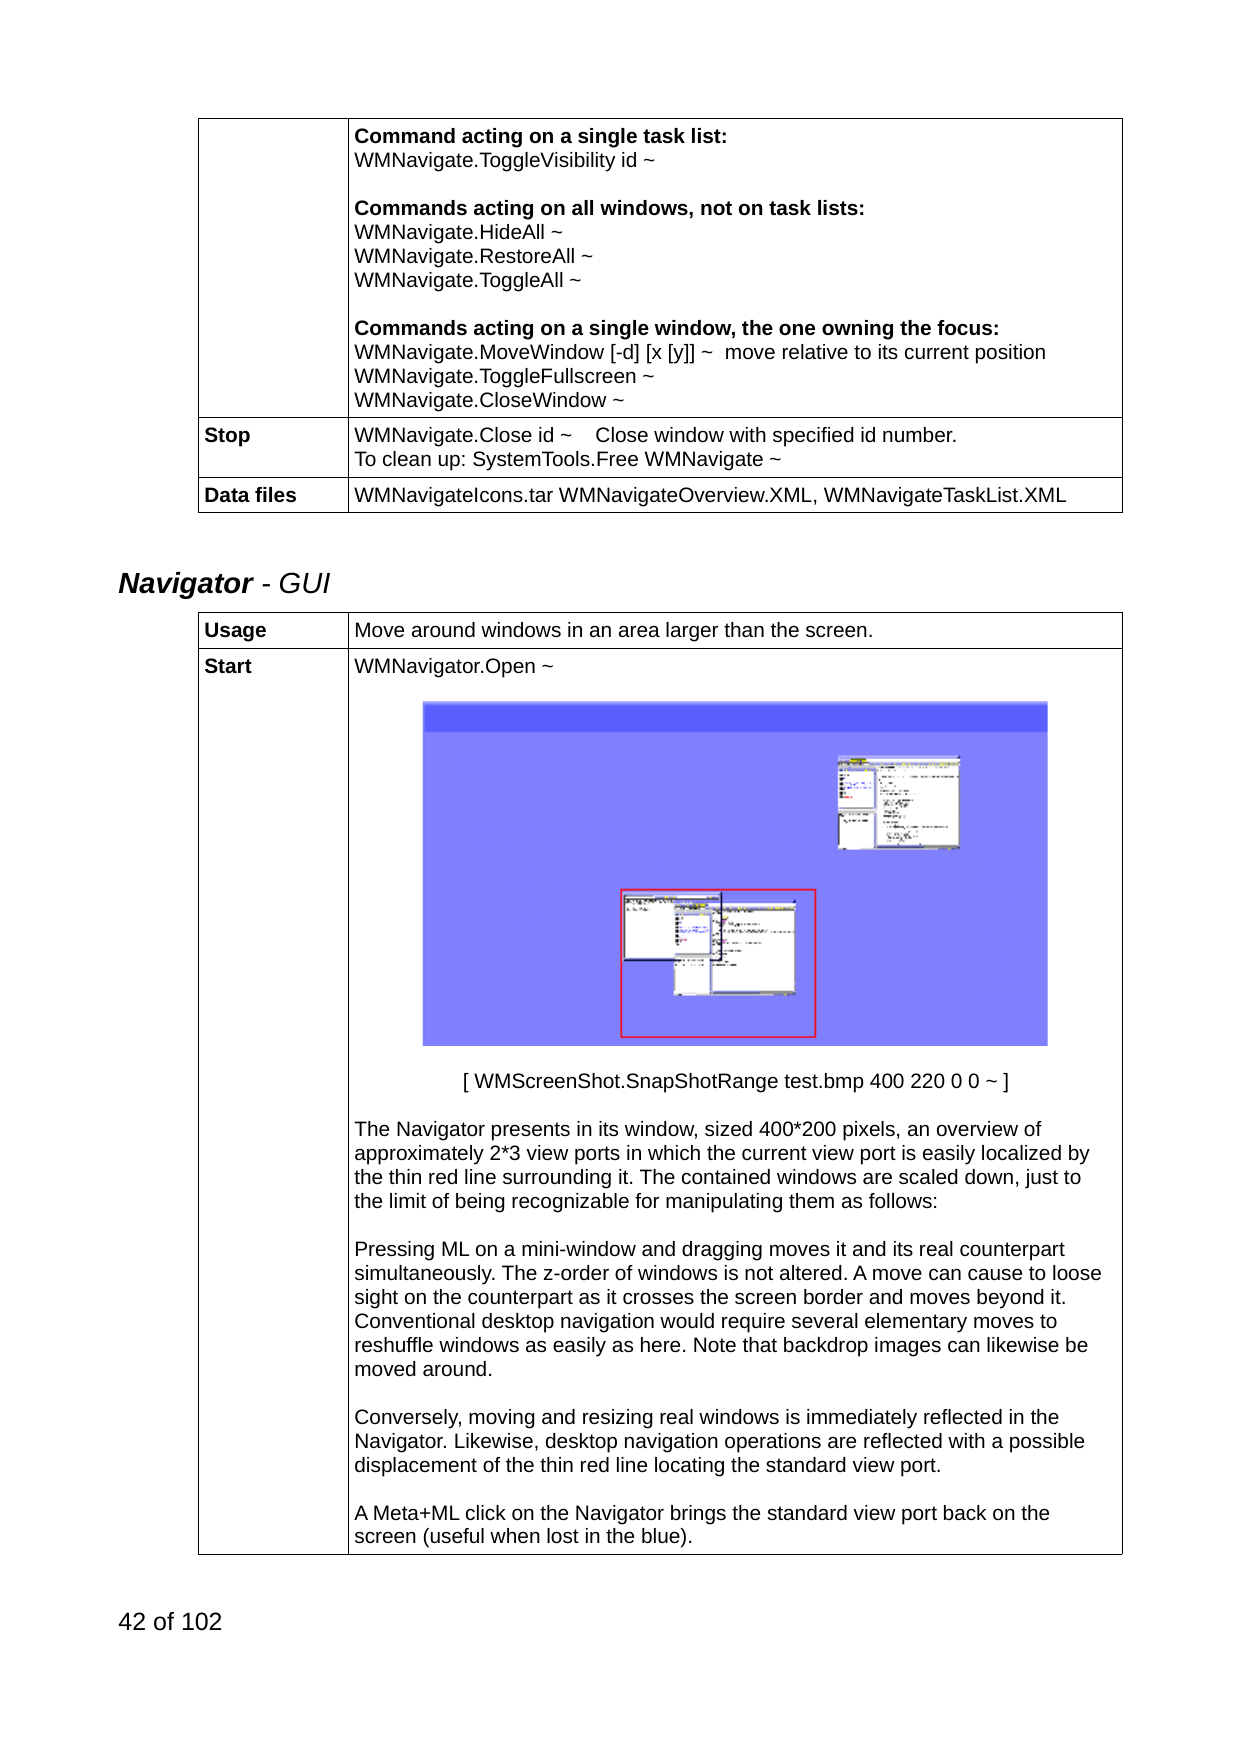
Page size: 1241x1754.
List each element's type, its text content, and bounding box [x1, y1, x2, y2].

table_header Move around windows in an area larger than the screen. [349, 613, 1122, 648]
table_cell Stop [199, 418, 348, 477]
subtitle Navigator - GUI [118, 566, 1122, 599]
table_cell [199, 119, 348, 417]
table_header Usage [199, 613, 348, 648]
picture [422, 701, 1048, 1046]
table_cell WMNavigator.Open ~ [ WMScreenShot.SnapShotRange test.bmp 400 220 0 0 ~ ] The Navigator presents in its window, sized 400*200 pixels, an overview of approximately 2*3 view ports in which the current view port is easily localized by the thin red line surrounding it. The contained windows are scaled down, just to the limit of being recognizable for manipulating them as follows: Pressing ML on a mini-window and dragging moves it and its real counterpart simultaneously. The z-order of windows is not altered. A move can cause to loose sight on the counterpart as it crosses the screen border and moves beyond it. Conventional desktop navigation would require several elementary moves to reshuffle windows as easily as here. Note that backdrop images can likewise be moved around. Conversely, moving and resizing real windows is immediately reflected in the Navigator. Likewise, desktop navigation operations are reflected with a possible displacement of the thin red line locating the standard view port. A Meta+ML click on the Navigator brings the standard view port back on the screen (useful when lost in the blue). [349, 649, 1122, 1554]
table_cell Data files [199, 478, 348, 512]
table_cell Command acting on a single task list: WMNavigate.ToggleVisibility id ~ Commands acting on all windows, not on task lists: WMNavigate.HideAll ~ WMNavigate.RestoreAll ~ WMNavigate.ToggleAll ~ Commands acting on a single window, the one owning the focus: WMNavigate.MoveWindow [-d] [x [y]] ~ move relative to its current position WMNavigate.ToggleFullscreen ~ WMNavigate.CloseWindow ~ [349, 119, 1122, 417]
table_cell WMNavigate.Close id ~ Close window with specified id number. To clean up: SystemTools.Free WMNavigate ~ [349, 418, 1122, 477]
table_cell Start [199, 649, 348, 1554]
table_cell WMNavigateIcons.tar WMNavigateOverview.XML, WMNavigateTaskList.XML [349, 478, 1122, 512]
